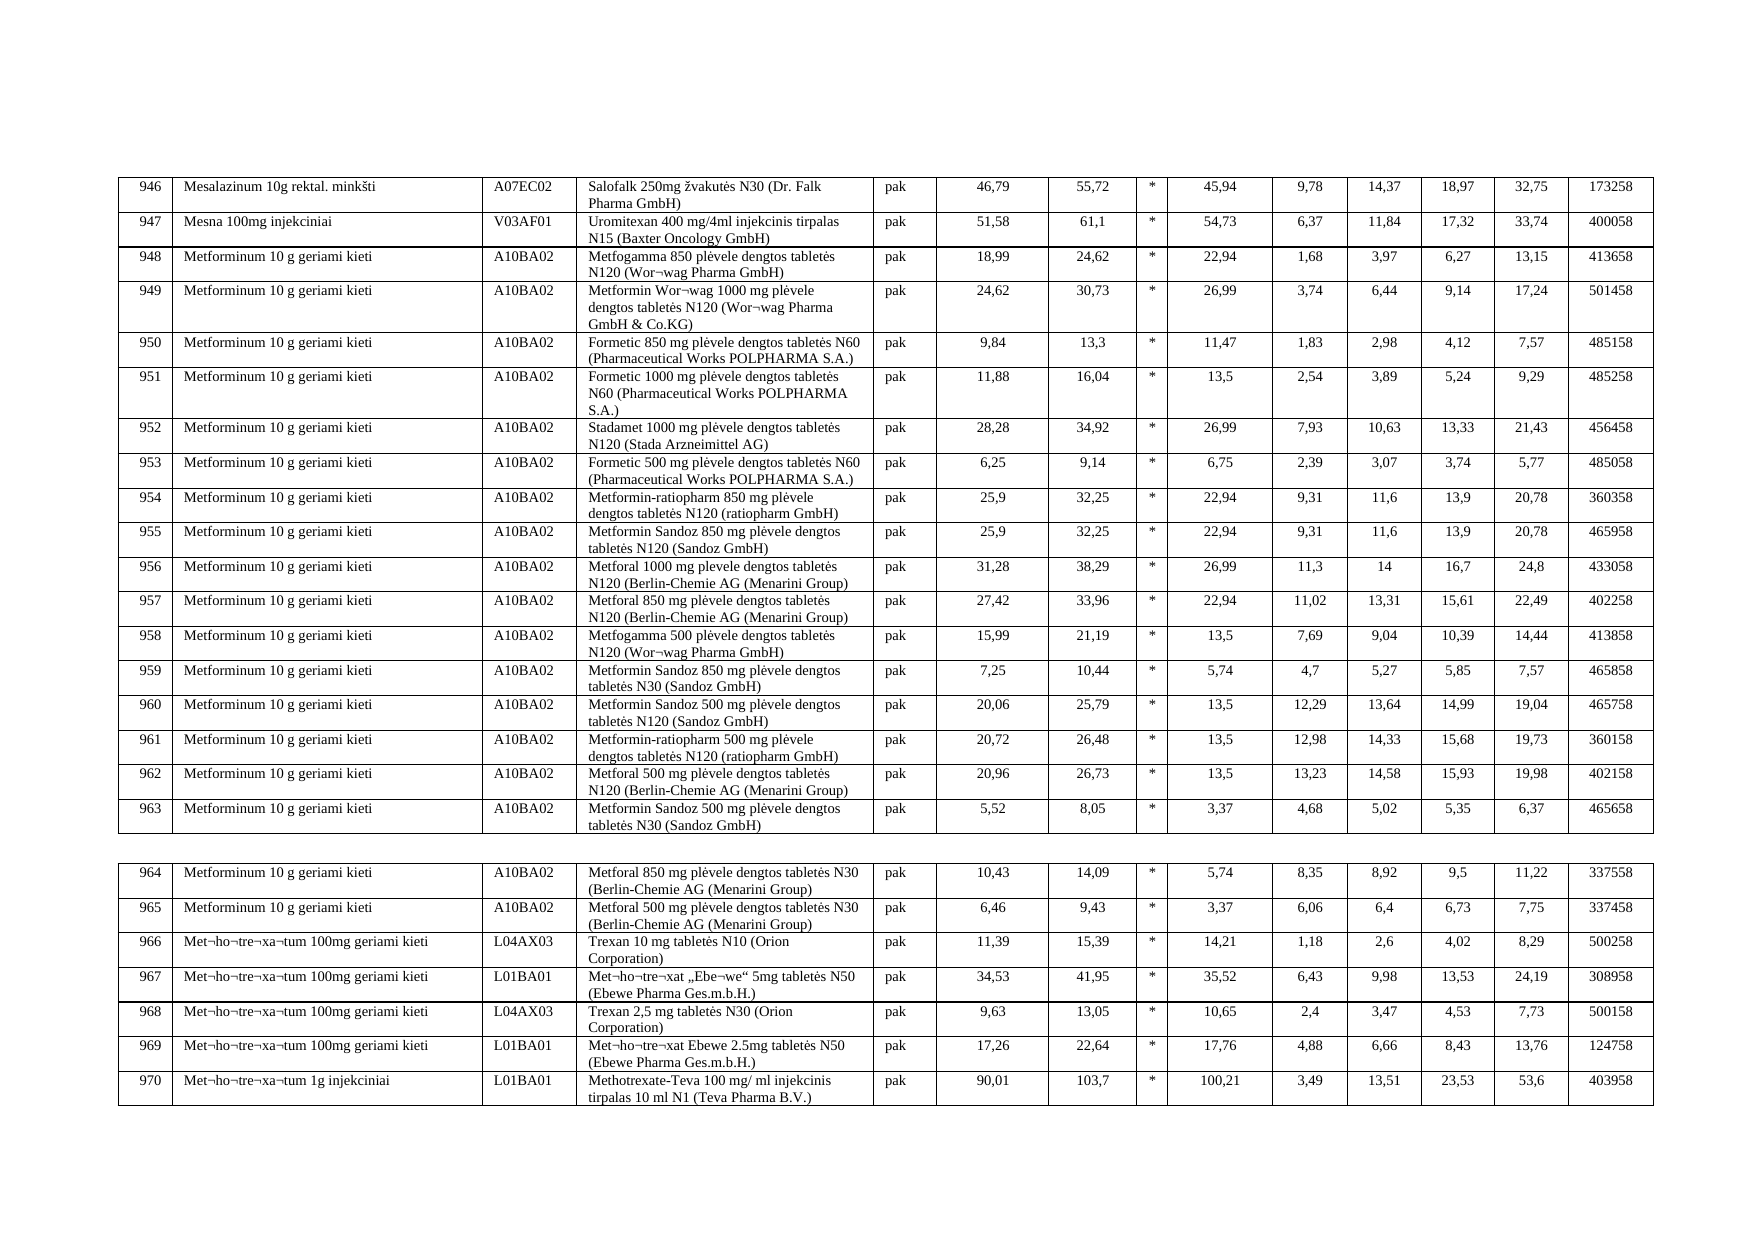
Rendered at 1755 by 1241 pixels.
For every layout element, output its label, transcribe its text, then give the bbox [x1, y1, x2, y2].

table_cell 35,52 [1168, 968, 1272, 1001]
table_cell Salofalk 250mg žvakutės N30 (Dr. Falk Pharma GmbH) [577, 178, 873, 212]
table_cell 61,1 [1049, 213, 1136, 246]
table_cell 32,25 [1049, 489, 1136, 522]
table_cell 22,94 [1168, 489, 1272, 522]
table_header A10BA02 [483, 864, 576, 898]
table_cell 11,88 [937, 368, 1048, 418]
table_cell pak [874, 489, 936, 522]
table_cell Mesalazinum 10g rektal. minkšti [173, 178, 482, 212]
table_cell * [1137, 248, 1167, 281]
table_cell 963 [119, 800, 172, 833]
table_cell Metforminum 10 g geriami kieti [173, 899, 482, 932]
table_cell 34,53 [937, 968, 1048, 1001]
table_cell pak [874, 933, 936, 967]
table_header pak [874, 864, 936, 898]
table_cell 1,83 [1273, 333, 1347, 367]
table_cell L01BA01 [483, 1072, 576, 1105]
table_cell 53,6 [1495, 1072, 1568, 1105]
table_cell Metformin Sandoz 500 mg plėvele dengtos tabletės N120 (Sandoz GmbH) [577, 696, 873, 729]
table_cell pak [874, 454, 936, 487]
table_cell Metforminum 10 g geriami kieti [173, 558, 482, 591]
table_cell pak [874, 661, 936, 695]
table_cell 6,75 [1168, 454, 1272, 487]
table_cell 7,57 [1495, 661, 1568, 695]
table_cell Metforminum 10 g geriami kieti [173, 419, 482, 453]
table_cell 308958 [1569, 968, 1653, 1001]
table_cell 21,43 [1495, 419, 1568, 453]
table_cell 3,89 [1348, 368, 1421, 418]
table_cell 5,77 [1495, 454, 1568, 487]
table_cell Metformin-ratiopharm 850 mg plėvele dengtos tabletės N120 (ratiopharm GmbH) [577, 489, 873, 522]
table_cell 9,04 [1348, 627, 1421, 660]
table_cell 25,9 [937, 489, 1048, 522]
table_cell * [1137, 696, 1167, 729]
table_cell 6,37 [1495, 800, 1568, 833]
table_cell 3,37 [1168, 800, 1272, 833]
table_cell 948 [119, 248, 172, 281]
table_cell 24,62 [937, 282, 1048, 332]
table_cell 403958 [1569, 1072, 1653, 1105]
table_cell 465858 [1569, 661, 1653, 695]
table_cell A10BA02 [483, 558, 576, 591]
table_cell * [1137, 592, 1167, 626]
table_cell A10BA02 [483, 800, 576, 833]
table_cell 6,06 [1273, 899, 1347, 932]
table_cell 14,21 [1168, 933, 1272, 967]
table_cell 465758 [1569, 696, 1653, 729]
table_header 10,43 [937, 864, 1048, 898]
table_cell 433058 [1569, 558, 1653, 591]
table_cell Trexan 10 mg tabletės N10 (Orion Corporation) [577, 933, 873, 967]
table_cell 7,69 [1273, 627, 1347, 660]
table_cell 26,99 [1168, 282, 1272, 332]
table_cell Metfogamma 850 plėvele dengtos tabletės N120 (Wor¬wag Pharma GmbH) [577, 248, 873, 281]
table_header 14,09 [1049, 864, 1136, 898]
table_cell pak [874, 333, 936, 367]
table_cell Metforminum 10 g geriami kieti [173, 731, 482, 764]
table_cell 7,93 [1273, 419, 1347, 453]
table_cell 13,3 [1049, 333, 1136, 367]
table_cell 969 [119, 1037, 172, 1071]
table_cell Met¬ho¬tre¬xa¬tum 1g injekciniai [173, 1072, 482, 1105]
table_cell * [1137, 282, 1167, 332]
table_cell pak [874, 248, 936, 281]
table_cell 957 [119, 592, 172, 626]
table_cell A10BA02 [483, 282, 576, 332]
table_cell Metforal 850 mg plėvele dengtos tabletės N120 (Berlin-Chemie AG (Menarini Group) [577, 592, 873, 626]
table_cell 9,63 [937, 1003, 1048, 1036]
table_cell Metformin Sandoz 500 mg plėvele dengtos tabletės N30 (Sandoz GmbH) [577, 800, 873, 833]
table_cell 26,73 [1049, 765, 1136, 799]
table_cell * [1137, 489, 1167, 522]
table_cell Metforal 500 mg plėvele dengtos tabletės N30 (Berlin-Chemie AG (Menarini Group) [577, 899, 873, 932]
table_cell Metforminum 10 g geriami kieti [173, 333, 482, 367]
table_cell 3,97 [1348, 248, 1421, 281]
table_cell V03AF01 [483, 213, 576, 246]
table_cell pak [874, 368, 936, 418]
table_cell Formetic 1000 mg plėvele dengtos tabletės N60 (Pharmaceutical Works POLPHARMA S.A.) [577, 368, 873, 418]
table_cell 13,23 [1273, 765, 1347, 799]
table_header 8,92 [1348, 864, 1421, 898]
table_cell * [1137, 968, 1167, 1001]
table_cell 337458 [1569, 899, 1653, 932]
table_cell A10BA02 [483, 899, 576, 932]
table_cell 4,68 [1273, 800, 1347, 833]
table_cell 38,29 [1049, 558, 1136, 591]
table_cell * [1137, 661, 1167, 695]
table_cell 22,64 [1049, 1037, 1136, 1071]
table_cell Trexan 2,5 mg tabletės N30 (Orion Corporation) [577, 1003, 873, 1036]
table_cell 20,06 [937, 696, 1048, 729]
table_cell 24,19 [1495, 968, 1568, 1001]
table_cell * [1137, 899, 1167, 932]
table_header 964 [119, 864, 172, 898]
table_cell L01BA01 [483, 968, 576, 1001]
table_cell A10BA02 [483, 248, 576, 281]
table_cell 959 [119, 661, 172, 695]
table_cell 413658 [1569, 248, 1653, 281]
table_cell 18,97 [1422, 178, 1494, 212]
table_cell Met¬ho¬tre¬xa¬tum 100mg geriami kieti [173, 933, 482, 967]
table_cell 5,35 [1422, 800, 1494, 833]
table_cell 14,33 [1348, 731, 1421, 764]
table_cell 5,24 [1422, 368, 1494, 418]
table_cell 966 [119, 933, 172, 967]
table_cell 6,25 [937, 454, 1048, 487]
table_cell Formetic 850 mg plėvele dengtos tabletės N60 (Pharmaceutical Works POLPHARMA S.A.) [577, 333, 873, 367]
table_cell pak [874, 213, 936, 246]
table_cell 2,39 [1273, 454, 1347, 487]
table_cell A10BA02 [483, 419, 576, 453]
table_cell 26,99 [1168, 419, 1272, 453]
table_cell * [1137, 368, 1167, 418]
table_cell Metformin Sandoz 850 mg plėvele dengtos tabletės N120 (Sandoz GmbH) [577, 523, 873, 557]
table_cell 952 [119, 419, 172, 453]
table_cell A10BA02 [483, 696, 576, 729]
table_cell pak [874, 178, 936, 212]
table_cell 10,39 [1422, 627, 1494, 660]
table_cell 947 [119, 213, 172, 246]
table_cell 46,79 [937, 178, 1048, 212]
table_cell 9,14 [1049, 454, 1136, 487]
table_cell 5,27 [1348, 661, 1421, 695]
table_cell 55,72 [1049, 178, 1136, 212]
table_cell 951 [119, 368, 172, 418]
table_cell Metforminum 10 g geriami kieti [173, 489, 482, 522]
table_cell A10BA02 [483, 592, 576, 626]
table_cell * [1137, 333, 1167, 367]
table_cell Metforminum 10 g geriami kieti [173, 523, 482, 557]
table_cell 16,04 [1049, 368, 1136, 418]
table_cell * [1137, 1003, 1167, 1036]
table_cell Metforal 1000 mg plevele dengtos tabletės N120 (Berlin-Chemie AG (Menarini Group) [577, 558, 873, 591]
table_cell 6,4 [1348, 899, 1421, 932]
table_cell 3,74 [1422, 454, 1494, 487]
table_cell 22,94 [1168, 248, 1272, 281]
table_cell pak [874, 282, 936, 332]
table_cell 970 [119, 1072, 172, 1105]
table_cell 15,68 [1422, 731, 1494, 764]
table_cell 24,8 [1495, 558, 1568, 591]
table_cell 2,4 [1273, 1003, 1347, 1036]
table_cell 23,53 [1422, 1072, 1494, 1105]
table_cell 30,73 [1049, 282, 1136, 332]
table_cell 2,98 [1348, 333, 1421, 367]
table_cell 14,58 [1348, 765, 1421, 799]
table_cell 15,61 [1422, 592, 1494, 626]
table_cell 17,24 [1495, 282, 1568, 332]
table_cell 13,5 [1168, 627, 1272, 660]
table_cell 13,51 [1348, 1072, 1421, 1105]
table_cell 14,37 [1348, 178, 1421, 212]
table_cell 13,5 [1168, 696, 1272, 729]
table_cell 21,19 [1049, 627, 1136, 660]
table_cell Metforminum 10 g geriami kieti [173, 454, 482, 487]
table_cell 34,92 [1049, 419, 1136, 453]
table_cell 13,5 [1168, 765, 1272, 799]
table_cell 13,9 [1422, 523, 1494, 557]
table_cell 20,72 [937, 731, 1048, 764]
table_cell 28,28 [937, 419, 1048, 453]
table_cell Met¬ho¬tre¬xat „Ebe¬we“ 5mg tabletės N50 (Ebewe Pharma Ges.m.b.H.) [577, 968, 873, 1001]
table_cell 15,93 [1422, 765, 1494, 799]
table_header 8,35 [1273, 864, 1347, 898]
table_cell Metformin-ratiopharm 500 mg plėvele dengtos tabletės N120 (ratiopharm GmbH) [577, 731, 873, 764]
table_header 337558 [1569, 864, 1653, 898]
table_cell pak [874, 523, 936, 557]
table_cell Metforminum 10 g geriami kieti [173, 696, 482, 729]
table_cell 18,99 [937, 248, 1048, 281]
table_cell 20,78 [1495, 489, 1568, 522]
table_cell 33,74 [1495, 213, 1568, 246]
table_cell 15,39 [1049, 933, 1136, 967]
table_cell pak [874, 419, 936, 453]
table_cell A10BA02 [483, 454, 576, 487]
table_cell 10,65 [1168, 1003, 1272, 1036]
table_cell 6,43 [1273, 968, 1347, 1001]
table_cell Uromitexan 400 mg/4ml injekcinis tirpalas N15 (Baxter Oncology GmbH) [577, 213, 873, 246]
table_cell 9,43 [1049, 899, 1136, 932]
table_cell * [1137, 419, 1167, 453]
table_cell 90,01 [937, 1072, 1048, 1105]
table_cell 27,42 [937, 592, 1048, 626]
table_cell Metforminum 10 g geriami kieti [173, 248, 482, 281]
table_cell pak [874, 558, 936, 591]
table_cell 22,94 [1168, 592, 1272, 626]
table_cell 967 [119, 968, 172, 1001]
table_cell 13,31 [1348, 592, 1421, 626]
table_cell 103,7 [1049, 1072, 1136, 1105]
table_cell Met¬ho¬tre¬xat Ebewe 2.5mg tabletės N50 (Ebewe Pharma Ges.m.b.H.) [577, 1037, 873, 1071]
table_cell 12,29 [1273, 696, 1347, 729]
table_cell Formetic 500 mg plėvele dengtos tabletės N60 (Pharmaceutical Works POLPHARMA S.A.) [577, 454, 873, 487]
table_cell * [1137, 523, 1167, 557]
table_cell A10BA02 [483, 523, 576, 557]
table_cell * [1137, 627, 1167, 660]
table_cell Metfogamma 500 plėvele dengtos tabletės N120 (Wor¬wag Pharma GmbH) [577, 627, 873, 660]
table_cell 4,02 [1422, 933, 1494, 967]
table_cell 5,85 [1422, 661, 1494, 695]
table_cell 26,99 [1168, 558, 1272, 591]
table_cell 5,52 [937, 800, 1048, 833]
table_header Metforminum 10 g geriami kieti [173, 864, 482, 898]
table_cell 13,64 [1348, 696, 1421, 729]
table_cell 402158 [1569, 765, 1653, 799]
table_cell 26,48 [1049, 731, 1136, 764]
table_cell 17,26 [937, 1037, 1048, 1071]
table_cell 4,53 [1422, 1003, 1494, 1036]
table_cell 954 [119, 489, 172, 522]
table_cell 33,96 [1049, 592, 1136, 626]
table_cell 360358 [1569, 489, 1653, 522]
table_cell 54,73 [1168, 213, 1272, 246]
table_cell 9,98 [1348, 968, 1421, 1001]
table_cell 16,7 [1422, 558, 1494, 591]
table_cell 8,43 [1422, 1037, 1494, 1071]
table_cell 31,28 [937, 558, 1048, 591]
table_cell 41,95 [1049, 968, 1136, 1001]
table_cell 17,32 [1422, 213, 1494, 246]
table_cell 465658 [1569, 800, 1653, 833]
table_cell Metforminum 10 g geriami kieti [173, 592, 482, 626]
table_cell pak [874, 968, 936, 1001]
table_cell L04AX03 [483, 933, 576, 967]
table_cell pak [874, 1072, 936, 1105]
table_cell Metforal 500 mg plėvele dengtos tabletės N120 (Berlin-Chemie AG (Menarini Group) [577, 765, 873, 799]
table_cell 22,94 [1168, 523, 1272, 557]
table_cell 15,99 [937, 627, 1048, 660]
table_cell 24,62 [1049, 248, 1136, 281]
table_cell pak [874, 899, 936, 932]
table_cell 3,47 [1348, 1003, 1421, 1036]
table_cell A10BA02 [483, 731, 576, 764]
table_cell 2,54 [1273, 368, 1347, 418]
table_cell 955 [119, 523, 172, 557]
table_cell 10,63 [1348, 419, 1421, 453]
table_cell 965 [119, 899, 172, 932]
table_cell pak [874, 731, 936, 764]
table_cell 13,76 [1495, 1037, 1568, 1071]
table_cell 465958 [1569, 523, 1653, 557]
table_cell A10BA02 [483, 333, 576, 367]
table_cell 7,75 [1495, 899, 1568, 932]
table_cell 124758 [1569, 1037, 1653, 1071]
table_cell 6,44 [1348, 282, 1421, 332]
table_cell 953 [119, 454, 172, 487]
table_cell 960 [119, 696, 172, 729]
table_cell 173258 [1569, 178, 1653, 212]
table_cell 949 [119, 282, 172, 332]
table_cell 6,66 [1348, 1037, 1421, 1071]
table_cell * [1137, 800, 1167, 833]
table_cell pak [874, 627, 936, 660]
table_cell 2,6 [1348, 933, 1421, 967]
table_cell 400058 [1569, 213, 1653, 246]
table_cell pak [874, 592, 936, 626]
table_cell 13,5 [1168, 368, 1272, 418]
table_cell Met¬ho¬tre¬xa¬tum 100mg geriami kieti [173, 1037, 482, 1071]
table_cell 22,49 [1495, 592, 1568, 626]
table_cell 6,46 [937, 899, 1048, 932]
table_header * [1137, 864, 1167, 898]
table_cell 4,88 [1273, 1037, 1347, 1071]
table_cell 8,29 [1495, 933, 1568, 967]
table_cell 32,25 [1049, 523, 1136, 557]
table_cell 961 [119, 731, 172, 764]
table_cell 3,37 [1168, 899, 1272, 932]
table_cell 413858 [1569, 627, 1653, 660]
table_cell 3,74 [1273, 282, 1347, 332]
table_cell * [1137, 178, 1167, 212]
table_cell 962 [119, 765, 172, 799]
table_cell * [1137, 454, 1167, 487]
table_cell L04AX03 [483, 1003, 576, 1036]
table_cell * [1137, 1072, 1167, 1105]
table_cell 1,18 [1273, 933, 1347, 967]
table_cell 968 [119, 1003, 172, 1036]
table_cell 14,44 [1495, 627, 1568, 660]
table_cell 4,12 [1422, 333, 1494, 367]
table_cell * [1137, 731, 1167, 764]
table_cell 9,14 [1422, 282, 1494, 332]
table_cell * [1137, 213, 1167, 246]
table_cell L01BA01 [483, 1037, 576, 1071]
table_cell 9,31 [1273, 523, 1347, 557]
table_cell 485058 [1569, 454, 1653, 487]
table_cell pak [874, 1003, 936, 1036]
table_cell Metforminum 10 g geriami kieti [173, 765, 482, 799]
table_cell 6,27 [1422, 248, 1494, 281]
table_cell 5,02 [1348, 800, 1421, 833]
table_cell 5,74 [1168, 661, 1272, 695]
table_cell 13,9 [1422, 489, 1494, 522]
table_cell A10BA02 [483, 368, 576, 418]
table_header 9,5 [1422, 864, 1494, 898]
table_cell Metforminum 10 g geriami kieti [173, 627, 482, 660]
table_cell 11,6 [1348, 523, 1421, 557]
table_cell 946 [119, 178, 172, 212]
table_header 11,22 [1495, 864, 1568, 898]
table_cell Met¬ho¬tre¬xa¬tum 100mg geriami kieti [173, 1003, 482, 1036]
table_cell 500158 [1569, 1003, 1653, 1036]
table_cell Metformin Sandoz 850 mg plėvele dengtos tabletės N30 (Sandoz GmbH) [577, 661, 873, 695]
table_cell 19,04 [1495, 696, 1568, 729]
table_cell 8,05 [1049, 800, 1136, 833]
table_cell 14,99 [1422, 696, 1494, 729]
table_cell 402258 [1569, 592, 1653, 626]
table_cell Metforminum 10 g geriami kieti [173, 282, 482, 332]
table_cell * [1137, 933, 1167, 967]
table_cell 11,47 [1168, 333, 1272, 367]
table_cell Metformin Wor¬wag 1000 mg plėvele dengtos tabletės N120 (Wor¬wag Pharma GmbH & Co.KG) [577, 282, 873, 332]
table_cell 25,9 [937, 523, 1048, 557]
table_cell A10BA02 [483, 627, 576, 660]
table_cell 7,25 [937, 661, 1048, 695]
table_cell 9,78 [1273, 178, 1347, 212]
table_cell 500258 [1569, 933, 1653, 967]
table_cell 3,07 [1348, 454, 1421, 487]
table_cell Mesna 100mg injekciniai [173, 213, 482, 246]
table_cell 13,05 [1049, 1003, 1136, 1036]
table_cell 6,37 [1273, 213, 1347, 246]
table_cell Metforminum 10 g geriami kieti [173, 800, 482, 833]
table_cell 485158 [1569, 333, 1653, 367]
table_cell 11,39 [937, 933, 1048, 967]
table_cell 3,49 [1273, 1072, 1347, 1105]
table_cell 456458 [1569, 419, 1653, 453]
table_cell 501458 [1569, 282, 1653, 332]
table_cell pak [874, 696, 936, 729]
table_cell 19,73 [1495, 731, 1568, 764]
table_cell 9,84 [937, 333, 1048, 367]
table_cell 11,6 [1348, 489, 1421, 522]
table_cell 11,3 [1273, 558, 1347, 591]
table_cell 485258 [1569, 368, 1653, 418]
table_cell 7,57 [1495, 333, 1568, 367]
table_cell 13,5 [1168, 731, 1272, 764]
table_cell 9,29 [1495, 368, 1568, 418]
table_cell Metforminum 10 g geriami kieti [173, 661, 482, 695]
table_cell 13,53 [1422, 968, 1494, 1001]
table_cell 32,75 [1495, 178, 1568, 212]
table_cell 10,44 [1049, 661, 1136, 695]
table_cell Methotrexate-Teva 100 mg/ ml injekcinis tirpalas 10 ml N1 (Teva Pharma B.V.) [577, 1072, 873, 1105]
table_cell 4,7 [1273, 661, 1347, 695]
table_cell 13,15 [1495, 248, 1568, 281]
table_cell * [1137, 1037, 1167, 1071]
table_cell 9,31 [1273, 489, 1347, 522]
table_cell 12,98 [1273, 731, 1347, 764]
table_cell 45,94 [1168, 178, 1272, 212]
table_cell 956 [119, 558, 172, 591]
table_cell 958 [119, 627, 172, 660]
table_cell 17,76 [1168, 1037, 1272, 1071]
table_cell * [1137, 558, 1167, 591]
table_cell 11,84 [1348, 213, 1421, 246]
table_cell 13,33 [1422, 419, 1494, 453]
table_cell pak [874, 1037, 936, 1071]
table_cell Met¬ho¬tre¬xa¬tum 100mg geriami kieti [173, 968, 482, 1001]
table_cell 20,78 [1495, 523, 1568, 557]
table_cell 100,21 [1168, 1072, 1272, 1105]
table_cell 6,73 [1422, 899, 1494, 932]
table_cell 25,79 [1049, 696, 1136, 729]
table_cell 7,73 [1495, 1003, 1568, 1036]
table_cell 360158 [1569, 731, 1653, 764]
table_cell 20,96 [937, 765, 1048, 799]
table_cell Metforminum 10 g geriami kieti [173, 368, 482, 418]
table_header Metforal 850 mg plėvele dengtos tabletės N30 (Berlin-Chemie AG (Menarini Group) [577, 864, 873, 898]
table_cell Stadamet 1000 mg plėvele dengtos tabletės N120 (Stada Arzneimittel AG) [577, 419, 873, 453]
table_cell 19,98 [1495, 765, 1568, 799]
table_header 5,74 [1168, 864, 1272, 898]
table_cell 51,58 [937, 213, 1048, 246]
table_cell 1,68 [1273, 248, 1347, 281]
table_cell A10BA02 [483, 661, 576, 695]
table_cell 950 [119, 333, 172, 367]
table_cell * [1137, 765, 1167, 799]
table_cell 14 [1348, 558, 1421, 591]
table_cell A10BA02 [483, 765, 576, 799]
table_cell pak [874, 800, 936, 833]
table_cell A07EC02 [483, 178, 576, 212]
table_cell 11,02 [1273, 592, 1347, 626]
table_cell A10BA02 [483, 489, 576, 522]
table_cell pak [874, 765, 936, 799]
